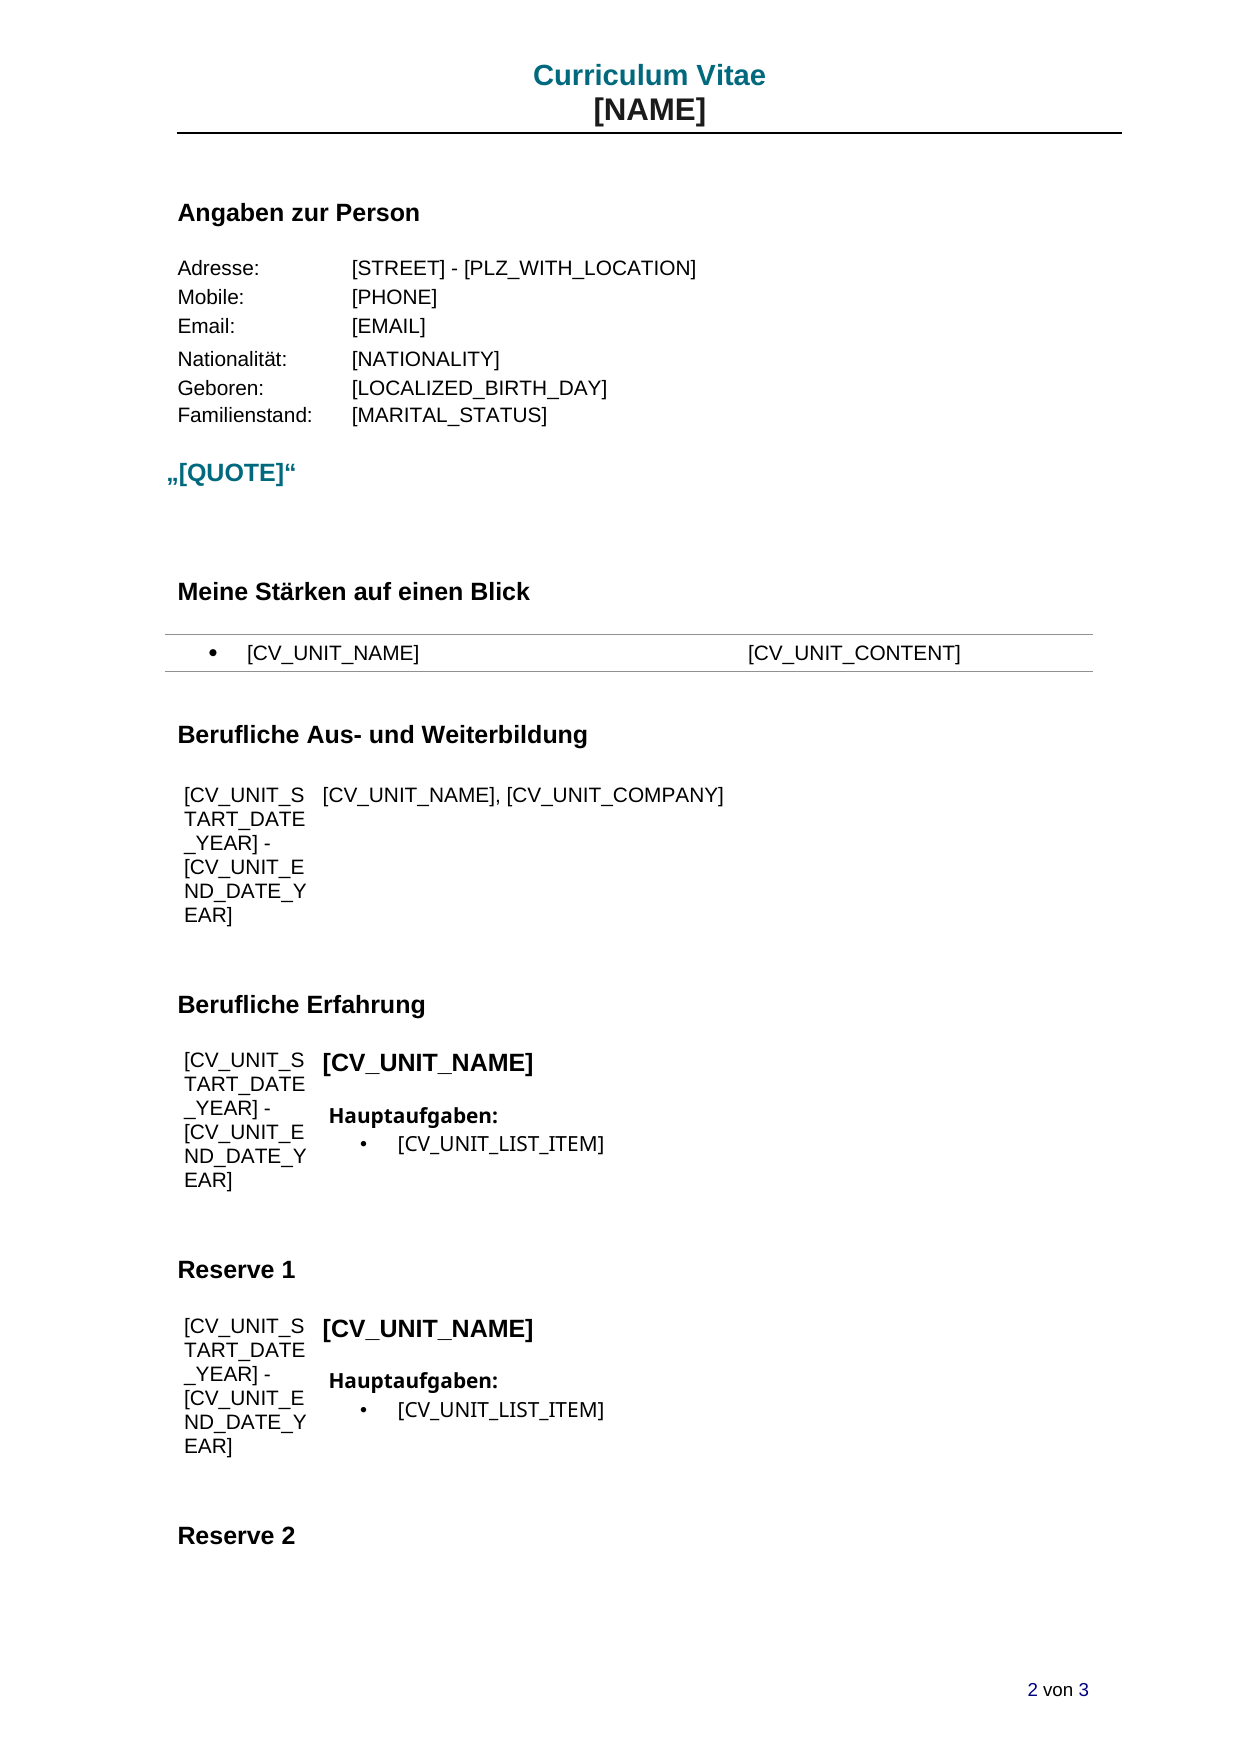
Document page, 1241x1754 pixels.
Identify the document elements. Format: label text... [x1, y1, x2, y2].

text Familienstand: [177, 402, 329, 426]
text [NATIONALITY] [352, 347, 875, 371]
text Mobile: [177, 285, 329, 309]
text Berufliche Aus- und Weiterbildung [177, 719, 1122, 748]
text Berufliche Erfahrung [177, 990, 1122, 1018]
text Reserve 1 [177, 1255, 1122, 1284]
table_header [CV_UNIT_START_DATE_YEAR] - [CV_UNIT_END_DATE_YEAR] [177, 777, 323, 932]
text Nationalität: [177, 347, 329, 371]
table_header [CV_UNIT_NAME] Hauptaufgaben: [CV_UNIT_LIST_ITEM] [324, 1308, 1092, 1463]
text [EMAIL] [352, 314, 875, 338]
text [LOCALIZED_BIRTH_DAY] [352, 376, 875, 399]
table_header [CV_UNIT_NAME] [165, 635, 749, 671]
text Reserve 2 [177, 1521, 1122, 1549]
table_header [CV_UNIT_NAME], [CV_UNIT_COMPANY] [324, 777, 1092, 932]
text [MARITAL_STATUS] [352, 402, 875, 426]
text Email: [177, 314, 329, 338]
table_header [CV_UNIT_START_DATE_YEAR] - [CV_UNIT_END_DATE_YEAR] [177, 1308, 323, 1463]
text „[QUOTE]“ [166, 458, 887, 486]
table_header [CV_UNIT_NAME] Hauptaufgaben: [CV_UNIT_LIST_ITEM] [324, 1043, 1092, 1198]
table_header [CV_UNIT_START_DATE_YEAR] - [CV_UNIT_END_DATE_YEAR] [177, 1043, 323, 1198]
text [STREET] - [PLZ_WITH_LOCATION] [352, 256, 875, 280]
text Geboren: [177, 376, 329, 399]
text [PHONE] [352, 285, 875, 309]
text Adresse: [177, 256, 329, 280]
text Meine Stärken auf einen Blick [177, 577, 1122, 606]
text Angaben zur Person [177, 198, 1122, 227]
table_header [CV_UNIT_CONTENT] [749, 635, 1093, 671]
